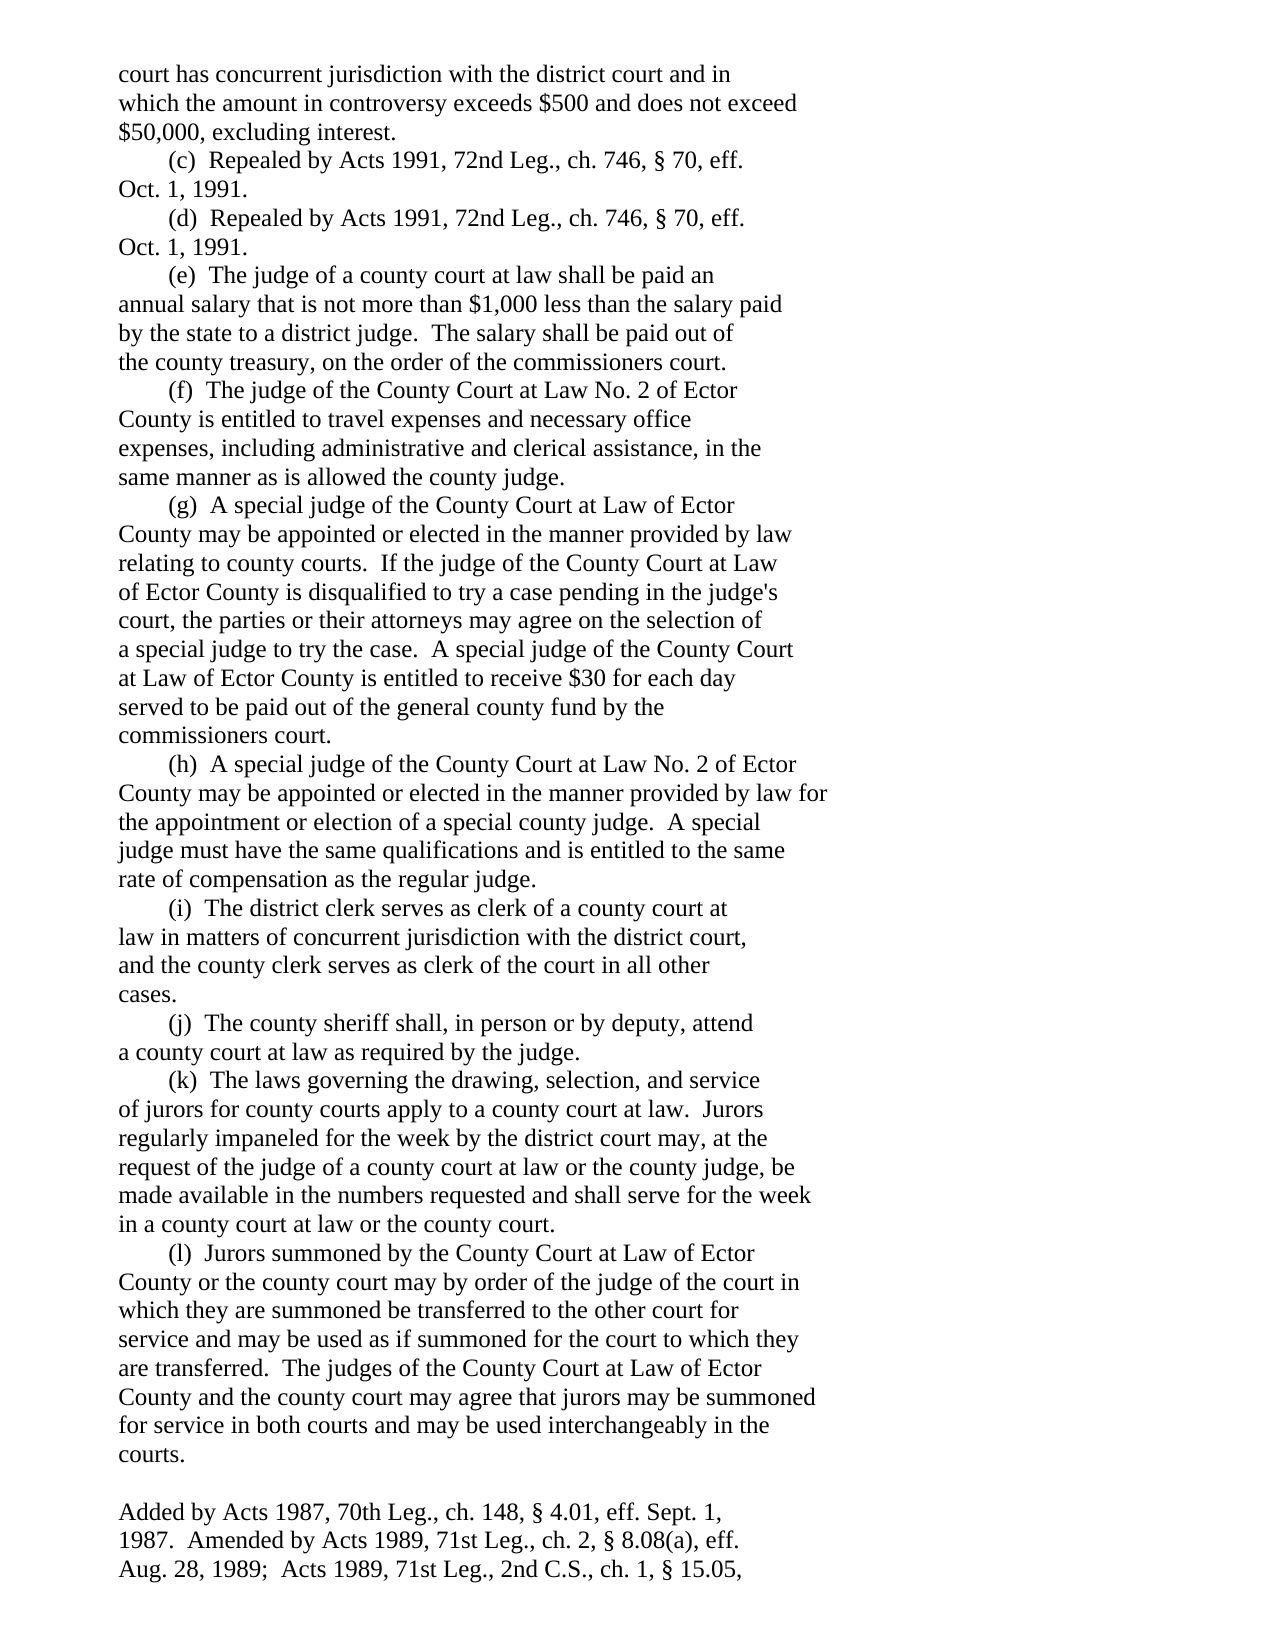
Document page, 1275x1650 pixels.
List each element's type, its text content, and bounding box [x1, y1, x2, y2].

text in a county court at law or the county court. [118, 1209, 1216, 1238]
text of Ector County is disqualified to try a case pending in the judge's [118, 577, 1216, 605]
text relating to county courts. If the judge of the County Court at Law [118, 548, 1216, 577]
text Oct. 1, 1991. [118, 174, 1216, 203]
text (e) The judge of a county court at law shall be paid an [118, 260, 1216, 289]
text which the amount in controversy exceeds $500 and does not exceed [118, 88, 1216, 117]
text courts. [118, 1439, 1216, 1468]
text County or the county court may by order of the judge of the court in [118, 1267, 1216, 1295]
text County may be appointed or elected in the manner provided by law for [118, 778, 1216, 807]
text (k) The laws governing the drawing, selection, and service [118, 1065, 1216, 1094]
text (h) A special judge of the County Court at Law No. 2 of Ector [118, 749, 1216, 778]
text expenses, including administrative and clerical assistance, in the [118, 433, 1216, 462]
text request of the judge of a county court at law or the county judge, be [118, 1152, 1216, 1180]
text County may be appointed or elected in the manner provided by law [118, 519, 1216, 548]
text a special judge to try the case. A special judge of the County Court [118, 634, 1216, 663]
text regularly impaneled for the week by the district court may, at the [118, 1123, 1216, 1152]
text the county treasury, on the order of the commissioners court. [118, 347, 1216, 375]
text a county court at law as required by the judge. [118, 1037, 1216, 1065]
text and the county clerk serves as clerk of the court in all other [118, 950, 1216, 979]
text the appointment or election of a special county judge. A special [118, 807, 1216, 835]
text same manner as is allowed the county judge. [118, 462, 1216, 490]
text judge must have the same qualifications and is entitled to the same [118, 835, 1216, 864]
text annual salary that is not more than $1,000 less than the salary paid [118, 289, 1216, 318]
text County is entitled to travel expenses and necessary office [118, 404, 1216, 433]
text for service in both courts and may be used interchangeably in the [118, 1410, 1216, 1439]
text law in matters of concurrent jurisdiction with the district court, [118, 922, 1216, 950]
text Oct. 1, 1991. [118, 232, 1216, 260]
text by the state to a district judge. The salary shall be paid out of [118, 318, 1216, 347]
text court has concurrent jurisdiction with the district court and in [118, 59, 1216, 88]
text cases. [118, 979, 1216, 1008]
text of jurors for county courts apply to a county court at law. Jurors [118, 1094, 1216, 1123]
text at Law of Ector County is entitled to receive $30 for each day [118, 663, 1216, 692]
text (f) The judge of the County Court at Law No. 2 of Ector [118, 375, 1216, 404]
text 1987. Amended by Acts 1989, 71st Leg., ch. 2, § 8.08(a), eff. [118, 1525, 1216, 1554]
text court, the parties or their attorneys may agree on the selection of [118, 605, 1216, 634]
text made available in the numbers requested and shall serve for the week [118, 1180, 1216, 1209]
text (c) Repealed by Acts 1991, 72nd Leg., ch. 746, § 70, eff. [118, 145, 1216, 174]
text (g) A special judge of the County Court at Law of Ector [118, 490, 1216, 519]
text service and may be used as if summoned for the court to which they [118, 1324, 1216, 1353]
text $50,000, excluding interest. [118, 117, 1216, 145]
text which they are summoned be transferred to the other court for [118, 1295, 1216, 1324]
text Added by Acts 1987, 70th Leg., ch. 148, § 4.01, eff. Sept. 1, [118, 1497, 1216, 1525]
text (j) The county sheriff shall, in person or by deputy, attend [118, 1008, 1216, 1037]
text (d) Repealed by Acts 1991, 72nd Leg., ch. 746, § 70, eff. [118, 203, 1216, 232]
text are transferred. The judges of the County Court at Law of Ector [118, 1353, 1216, 1382]
text (i) The district clerk serves as clerk of a county court at [118, 893, 1216, 922]
text rate of compensation as the regular judge. [118, 864, 1216, 893]
text served to be paid out of the general county fund by the [118, 692, 1216, 720]
text Aug. 28, 1989; Acts 1989, 71st Leg., 2nd C.S., ch. 1, § 15.05, [118, 1554, 1216, 1583]
text (l) Jurors summoned by the County Court at Law of Ector [118, 1238, 1216, 1267]
text County and the county court may agree that jurors may be summoned [118, 1382, 1216, 1410]
text commissioners court. [118, 720, 1216, 749]
